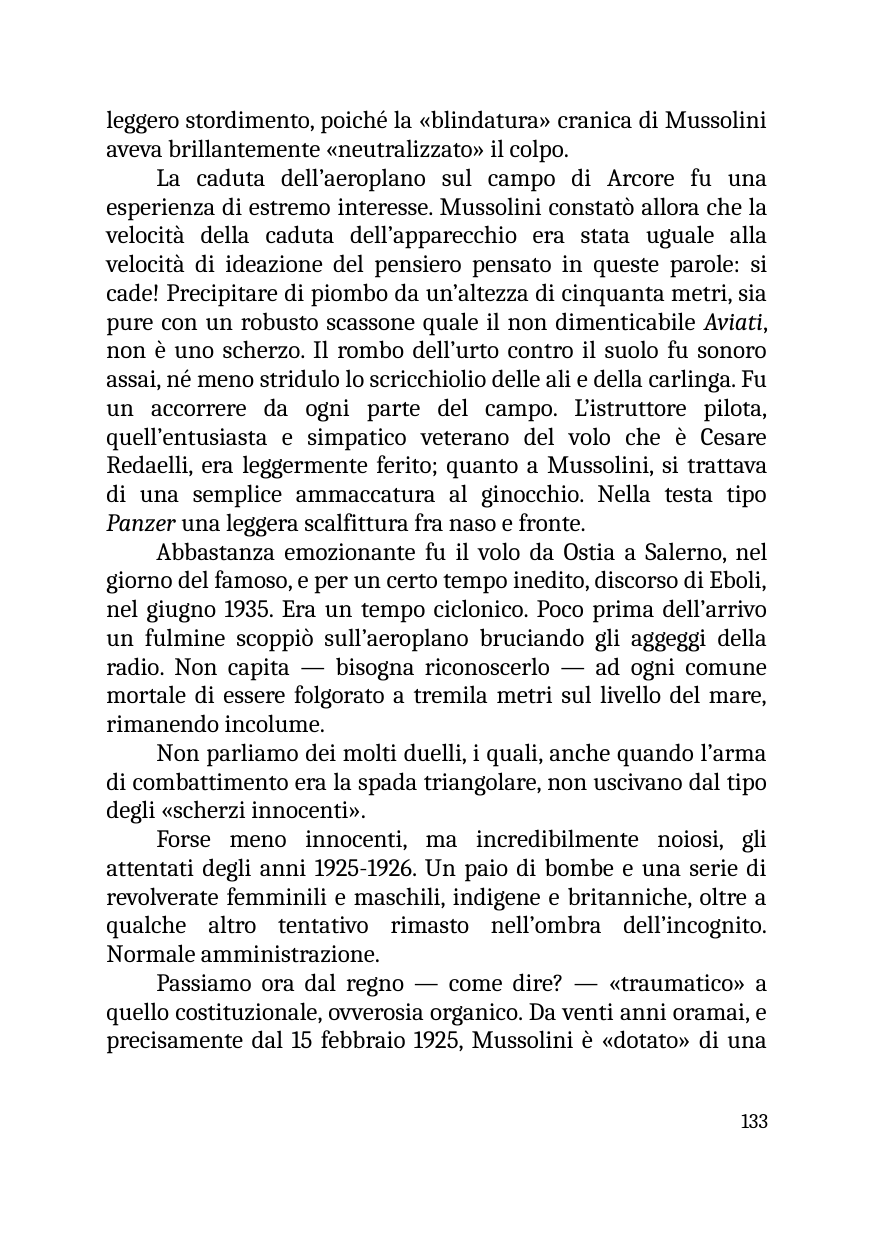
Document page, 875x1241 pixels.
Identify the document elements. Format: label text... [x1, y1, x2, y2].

text Abbastanza emozionante fu il volo da Ostia a Salerno, nel giorno del famoso, e per un certo tempo inedito, discorso di Eboli, nel giugno 1935. Era un tempo ciclonico. Poco prima dell’arrivo un fulmine scoppiò sull’aeroplano bruciando gli aggeggi della radio. Non capita — bisogna riconoscerlo — ad ogni comune mortale di essere folgorato a tremila metri sul livello del mare, rimanendo incolume. [106, 537, 768, 739]
text Passiamo ora dal regno — come dire? — «traumatico» a quello costituzionale, ovverosia organico. Da venti anni oramai, e precisamente dal 15 febbraio 1925, Mussolini è «dotato» di una [106, 969, 768, 1055]
text La caduta dell’aeroplano sul campo di Arcore fu una esperienza di estremo interesse. Mussolini constatò allora che la velocità della caduta dell’apparecchio era stata uguale alla velocità di ideazione del pensiero pensato in queste parole: si cade! Precipitare di piombo da un’altezza di cinquanta metri, sia pure con un robusto scassone quale il non dimenticabile Aviati, non è uno scherzo. Il rombo dell’urto contro il suolo fu sonoro assai, né meno stridulo lo scricchiolio delle ali e della carlinga. Fu un accorrere da ogni parte del campo. L’istruttore pilota, quell’entusiasta e simpatico veterano del volo che è Cesare Redaelli, era leggermente ferito; quanto a Mussolini, si trattava di una semplice ammaccatura al ginocchio. Nella testa tipo Panzer una leggera scalfittura fra naso e fronte. [106, 164, 768, 537]
text Non parliamo dei molti duelli, i quali, anche quando l’arma di combattimento era la spada triangolare, non uscivano dal tipo degli «scherzi innocenti». [106, 739, 768, 825]
text leggero stordimento, poiché la «blindatura» cranica di Mussolini aveva brillantemente «neutralizzato» il colpo. [106, 106, 768, 164]
text Forse meno innocenti, ma incredibilmente noiosi, gli attentati degli anni 1925-1926. Un paio di bombe e una serie di revolverate femminili e maschili, indigene e britanniche, oltre a qualche altro tentativo rimasto nell’ombra dell’incognito. Normale amministrazione. [106, 825, 768, 969]
